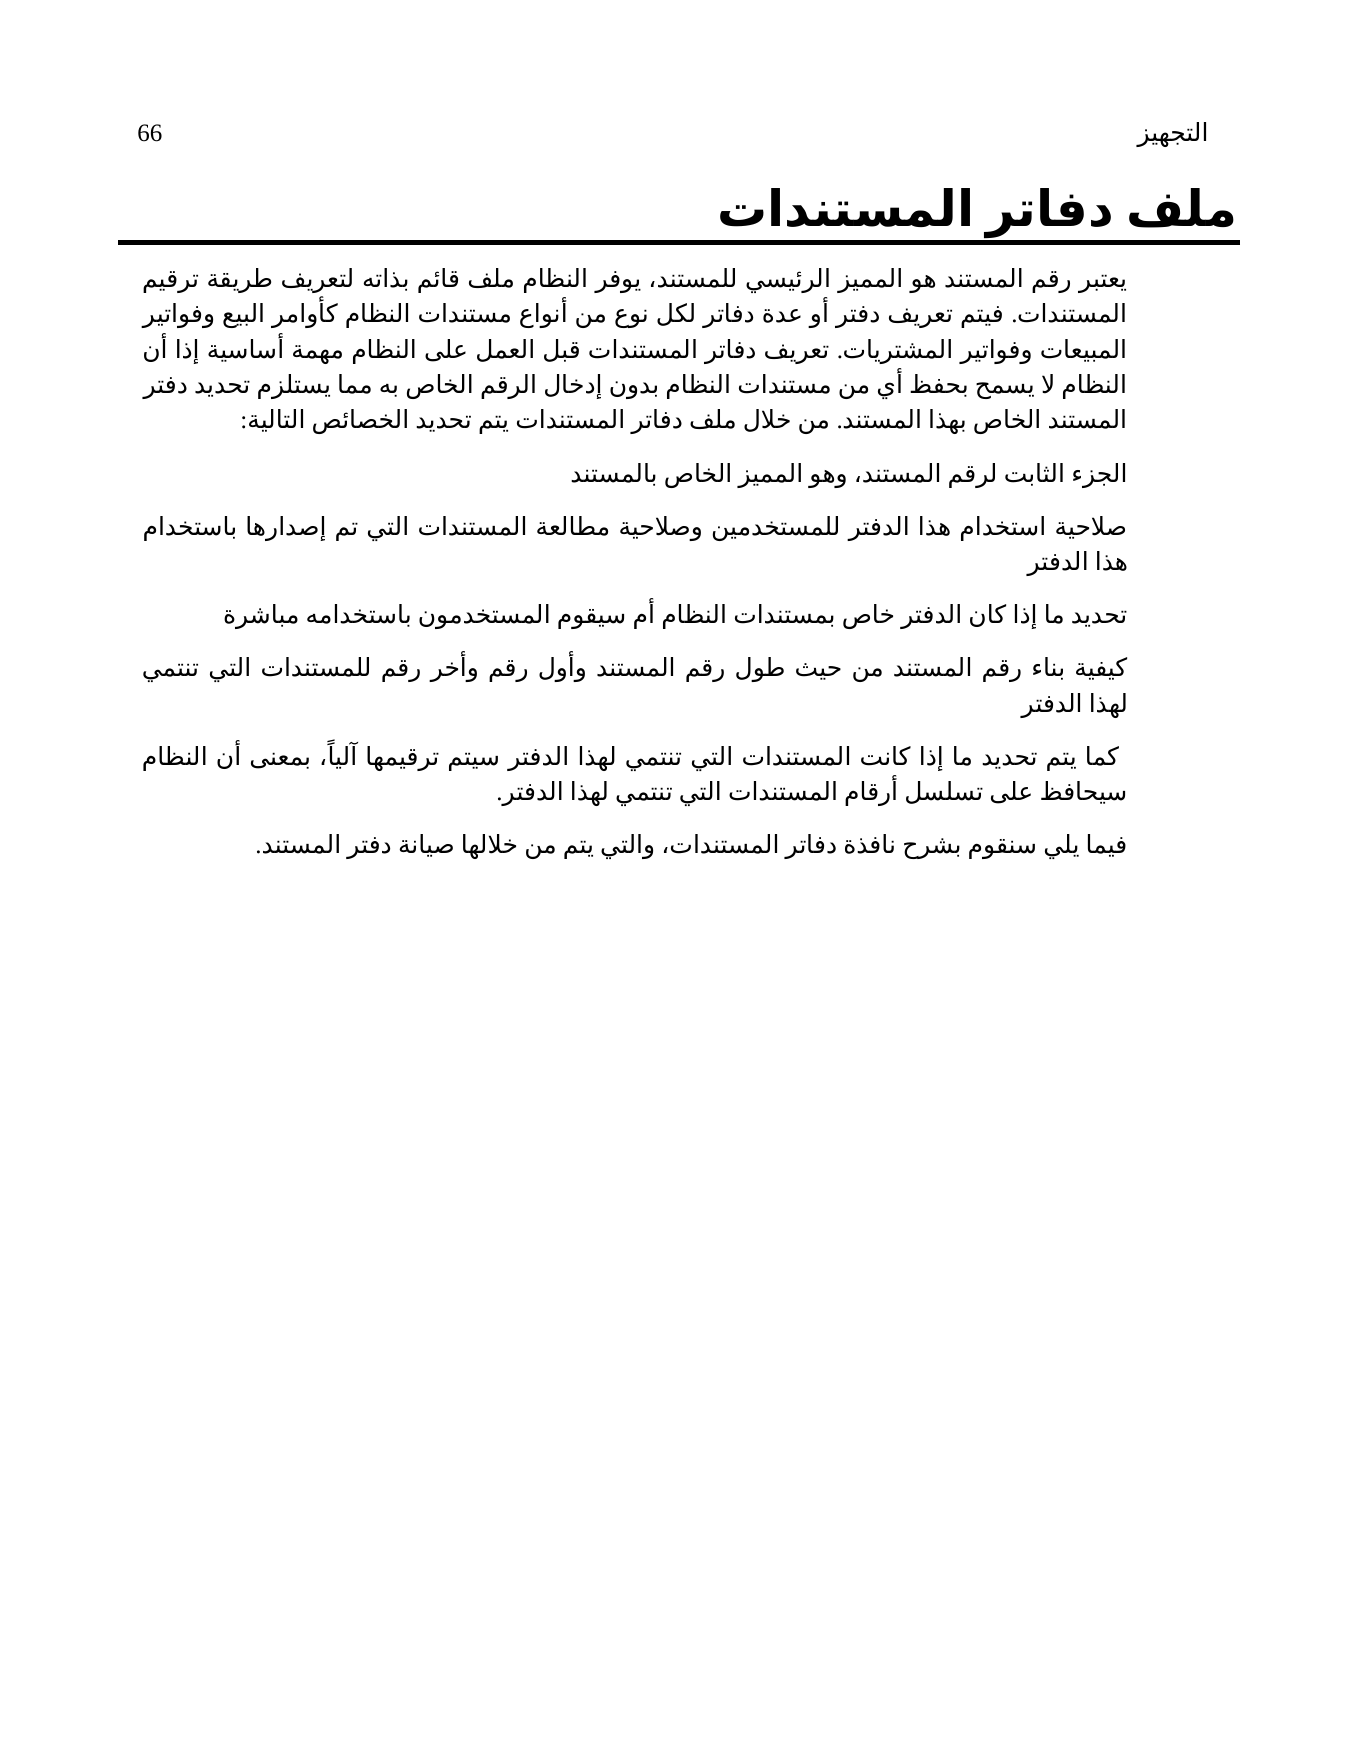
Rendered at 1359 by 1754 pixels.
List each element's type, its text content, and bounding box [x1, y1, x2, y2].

text يعتبر رقم المستند هو المميز الرئيسي للمستند، يوفر النظام ملف قائم بذاته لتعريف طريقة ترقيم المستندات. فيتم تعريف دفتر أو عدة دفاتر لكل نوع من أنواع مستندات النظام كأوامر البيع وفواتير المبيعات وفواتير المشتريات. تعريف دفاتر المستندات قبل العمل على النظام مهمة أساسية إذا أن النظام لا يسمح بحفظ أي من مستندات النظام بدون إدخال الرقم الخاص به مما يستلزم تحديد دفتر المستند الخاص بهذا المستند. من خلال ملف دفاتر المستندات يتم تحديد الخصائص التالية: [142, 257, 1128, 434]
text الجزء الثابت لرقم المستند، وهو المميز الخاص بالمستند [142, 452, 1128, 487]
text كيفية بناء رقم المستند من حيث طول رقم المستند وأول رقم وأخر رقم للمستندات التي تنتمي لهذا الدفتر [142, 647, 1128, 718]
text ملف دفاتر المستندات [118, 177, 1240, 240]
text كما يتم تحديد ما إذا كانت المستندات التي تنتمي لهذا الدفتر سيتم ترقيمها آلياً، بمعنى أن النظام سيحافظ على تسلسل أرقام المستندات التي تنتمي لهذا الدفتر. [142, 735, 1128, 806]
text تحديد ما إذا كان الدفتر خاص بمستندات النظام أم سيقوم المستخدمون باستخدامه مباشرة [142, 594, 1128, 629]
text صلاحية استخدام هذا الدفتر للمستخدمين وصلاحية مطالعة المستندات التي تم إصدارها باستخدام هذا الدفتر [142, 505, 1128, 576]
text فيما يلي سنقوم بشرح نافذة دفاتر المستندات، والتي يتم من خلالها صيانة دفتر المستند. [142, 824, 1128, 859]
